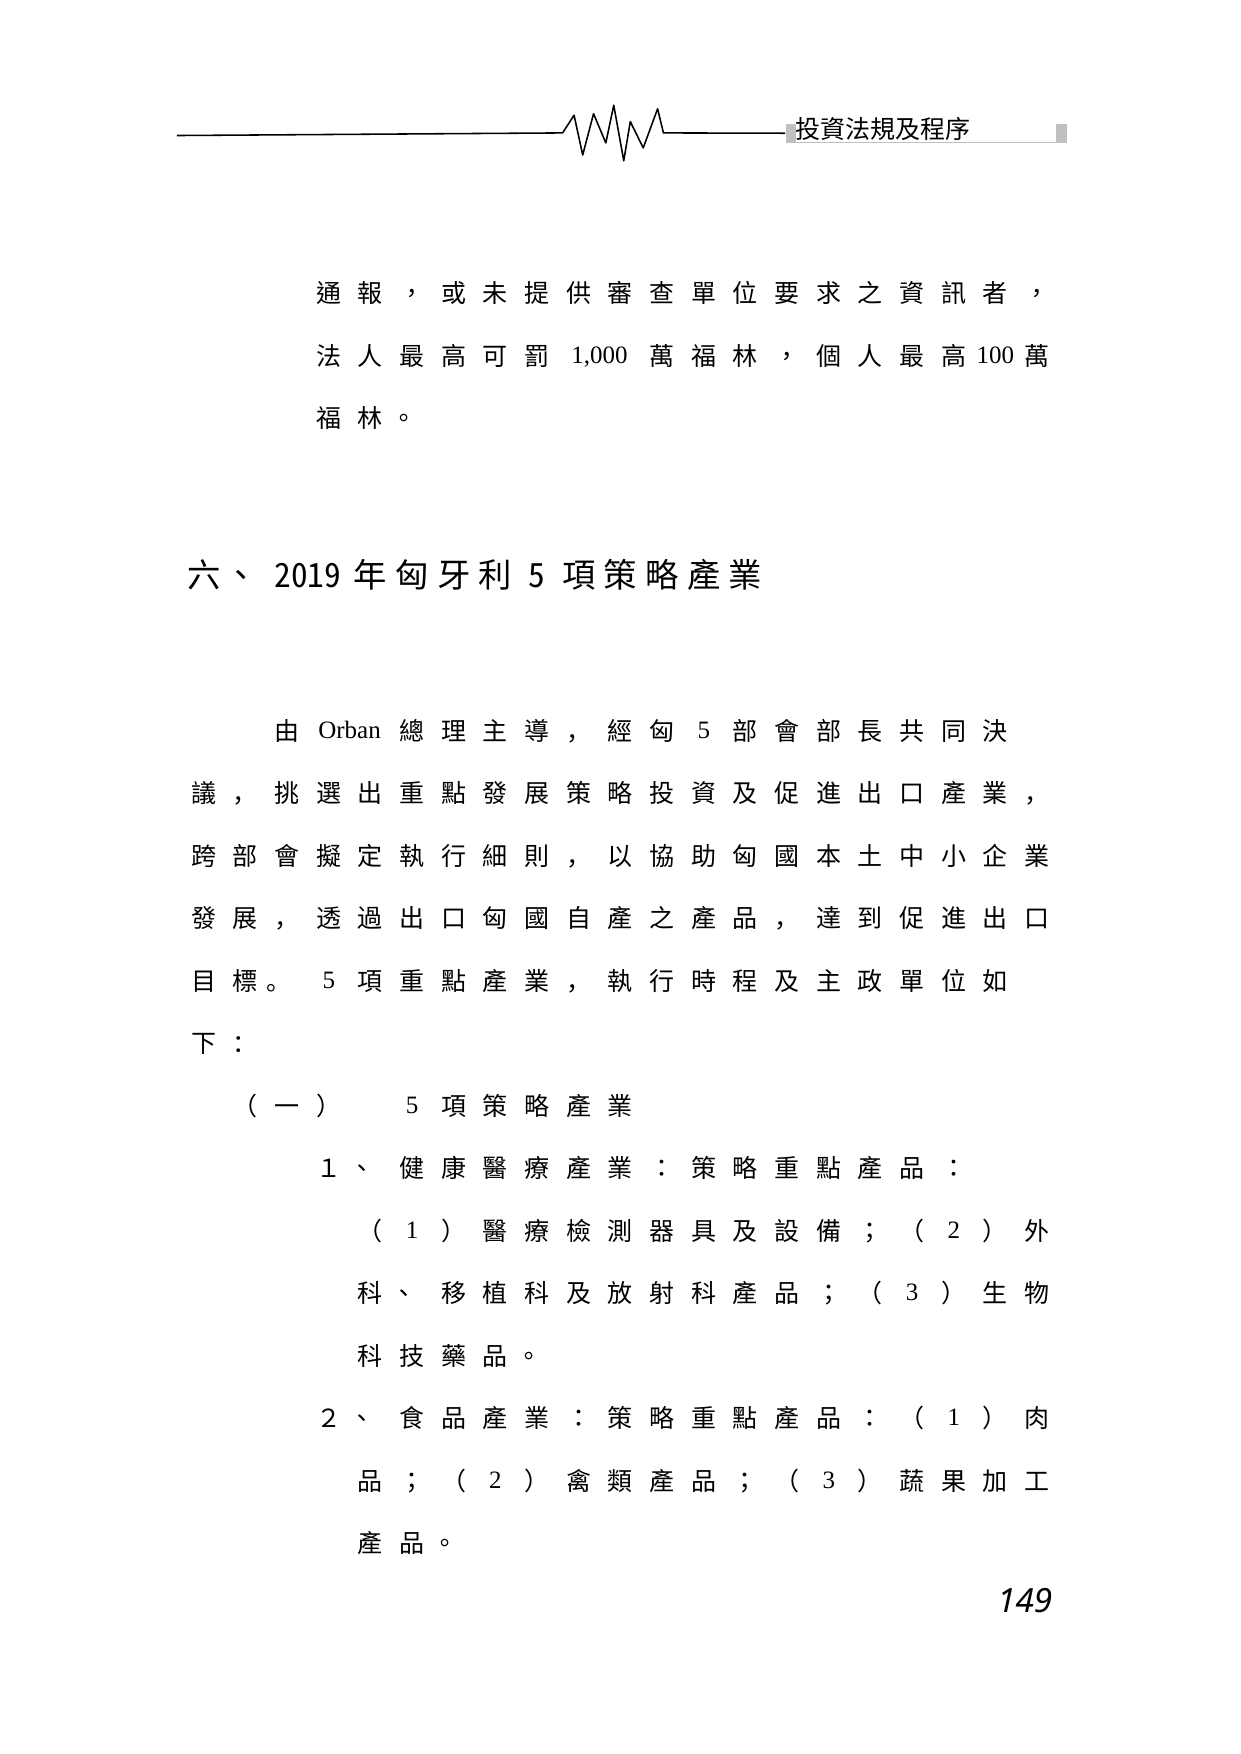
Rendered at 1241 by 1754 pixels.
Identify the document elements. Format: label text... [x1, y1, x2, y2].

text 六、2019年匈牙利5項策略產業 [183, 500, 1058, 625]
text （一） 5項策略產業 [207, 1063, 1058, 1125]
text 由Orban總理主導，經匈5部會部長共同決議，挑選出重點發展策略投資及促進出口產業，跨部會擬定執行細則，以協助匈國本土中小企業發展，透過出口匈國自產之產品，達到促進出口目標。5項重點產業，執行時程及主政單位如下： [183, 688, 1058, 1063]
text １、健康醫療產業：策略重點產品：（1）醫療檢測器具及設備；（2）外科、移植科及放射科產品；（3）生物科技藥品。 [281, 1125, 1058, 1375]
text 通報，或未提供審查單位要求之資訊者，法人最高可罰1,000萬福林，個人最高100萬福林。 [207, 250, 1058, 438]
text ２、食品產業：策略重點產品：（1）肉品；（2）禽類產品；（3）蔬果加工產品。 [281, 1375, 1058, 1563]
